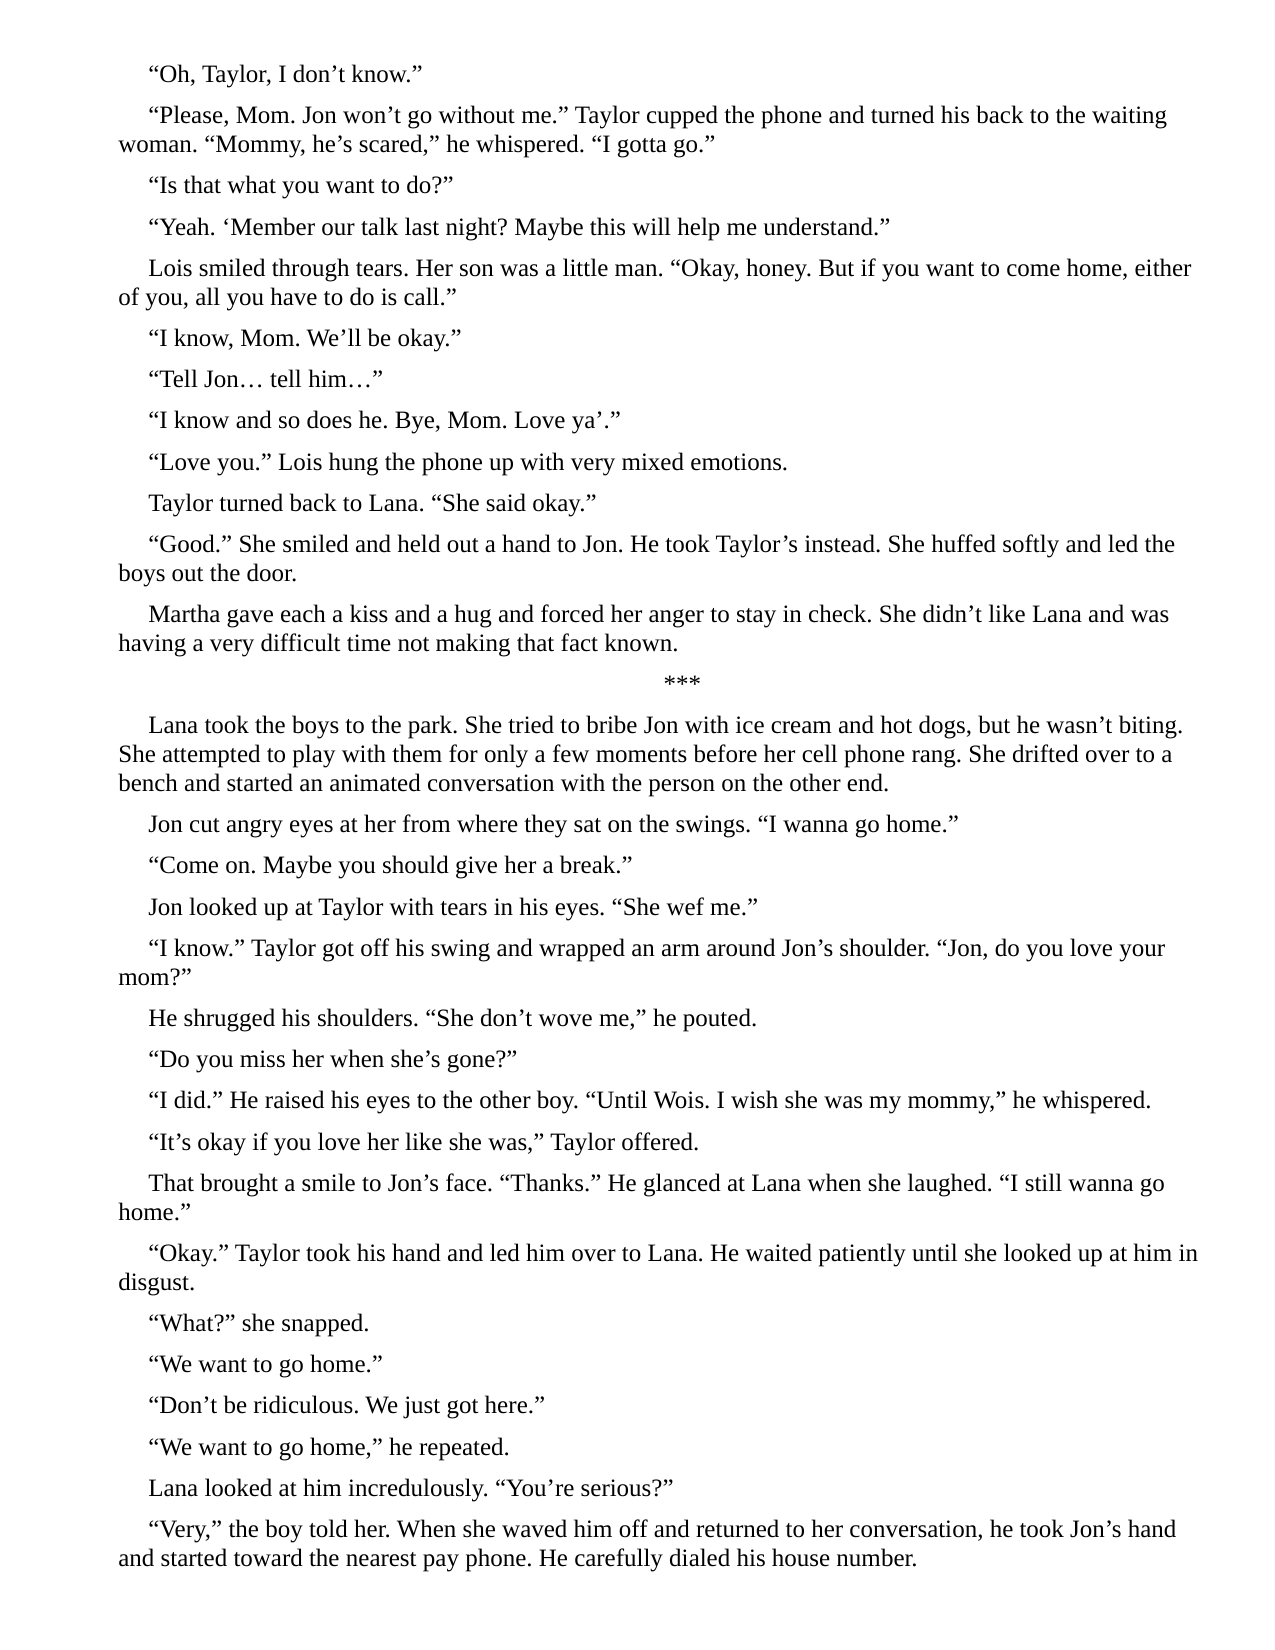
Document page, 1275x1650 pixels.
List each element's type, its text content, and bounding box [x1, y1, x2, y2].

text Taylor turned back to Lana. “She said okay.” [118, 488, 1216, 517]
text Lana looked at him incredulously. “You’re serious?” [118, 1473, 1216, 1502]
text Jon looked up at Taylor with tears in his eyes. “She wef me.” [118, 892, 1216, 920]
text “I know.” Taylor got off his swing and wrapped an arm around Jon’s shoulder. “Jon, do you love your mom?” [118, 933, 1216, 990]
text He shrugged his shoulders. “She don’t wove me,” he pouted. [118, 1003, 1216, 1032]
text “Oh, Taylor, I don’t know.” [118, 59, 1216, 88]
text Lois smiled through tears. Her son was a little man. “Okay, honey. But if you want to come home, either of you, all you have to do is call.” [118, 253, 1216, 310]
text “What?” she snapped. [118, 1308, 1216, 1337]
text Lana took the boys to the park. She tried to bribe Jon with ice cream and hot dogs, but he wasn’t biting. She attempted to play with them for only a few moments before her cell phone rang. She drifted over to a bench and started an animated conversation with the person on the other end. [118, 710, 1216, 797]
text “Please, Mom. Jon won’t go without me.” Taylor cupped the phone and turned his back to the waiting woman. “Mommy, he’s scared,” he whispered. “I gotta go.” [118, 100, 1216, 158]
text “I know, Mom. We’ll be okay.” [118, 323, 1216, 352]
text “Very,” the boy told her. When she waved him off and returned to her conversation, he took Jon’s hand and started toward the nearest pay phone. He carefully dialed his house number. [118, 1514, 1216, 1572]
text “Tell Jon… tell him…” [118, 364, 1216, 393]
text “I know and so does he. Bye, Mom. Love ya’.” [118, 405, 1216, 434]
text “Yeah. ‘Member our talk last night? Maybe this will help me understand.” [118, 212, 1216, 240]
text “It’s okay if you love her like she was,” Taylor offered. [118, 1127, 1216, 1155]
text *** [118, 669, 1216, 698]
text Martha gave each a kiss and a hug and forced her anger to stay in check. She didn’t like Lana and was having a very difficult time not making that fact known. [118, 599, 1216, 657]
text “Love you.” Lois hung the phone up with very mixed emotions. [118, 447, 1216, 475]
text That brought a smile to Jon’s face. “Thanks.” He glanced at Lana when she laughed. “I still wanna go home.” [118, 1168, 1216, 1225]
text “We want to go home,” he repeated. [118, 1432, 1216, 1460]
text “Don’t be ridiculous. We just got here.” [118, 1390, 1216, 1419]
text Jon cut angry eyes at her from where they sat on the swings. “I wanna go home.” [118, 809, 1216, 838]
text “Is that what you want to do?” [118, 170, 1216, 199]
text “We want to go home.” [118, 1349, 1216, 1378]
text “Do you miss her when she’s gone?” [118, 1044, 1216, 1073]
text “Come on. Maybe you should give her a break.” [118, 850, 1216, 879]
text “Good.” She smiled and held out a hand to Jon. He took Taylor’s instead. She huffed softly and led the boys out the door. [118, 529, 1216, 587]
text “I did.” He raised his eyes to the other boy. “Until Wois. I wish she was my mommy,” he whispered. [118, 1085, 1216, 1114]
text “Okay.” Taylor took his hand and led him over to Lana. He waited patiently until she looked up at him in disgust. [118, 1238, 1216, 1295]
